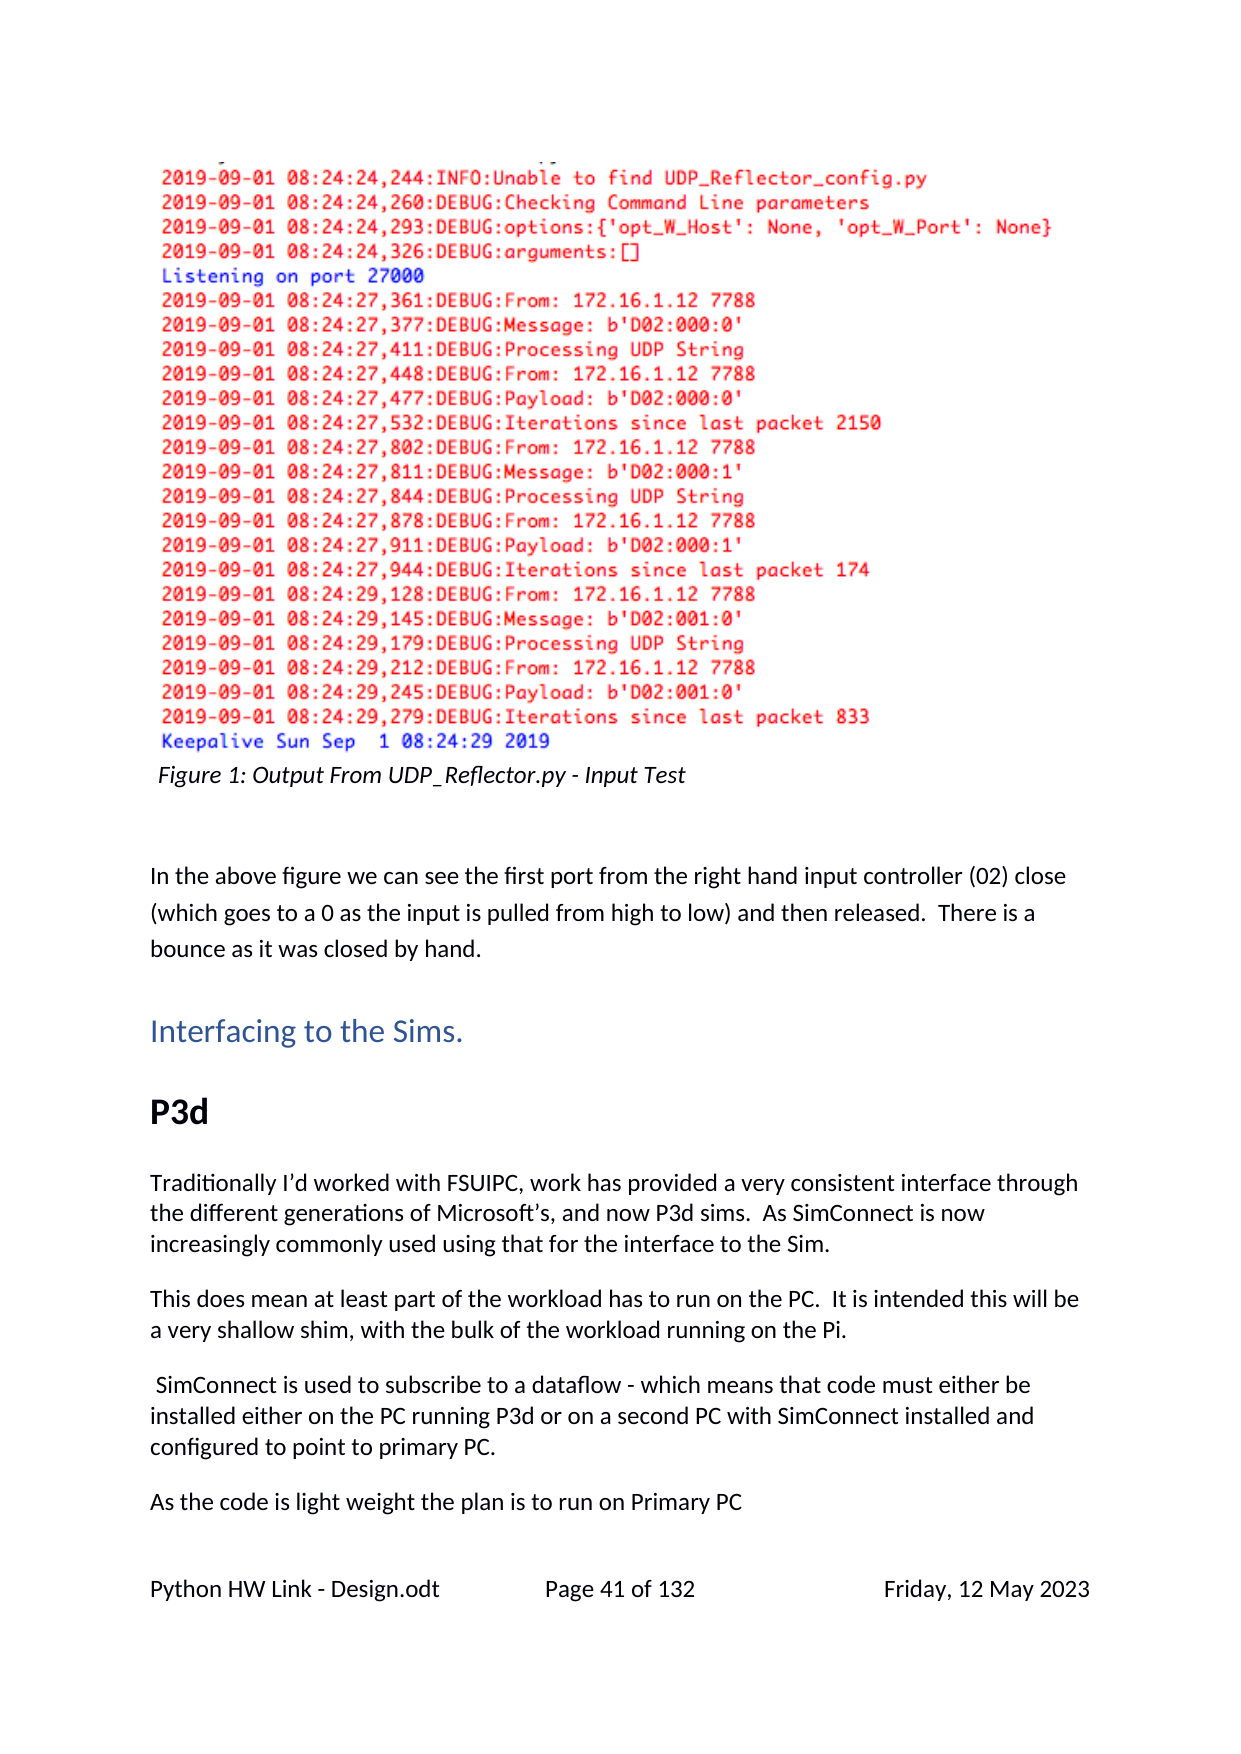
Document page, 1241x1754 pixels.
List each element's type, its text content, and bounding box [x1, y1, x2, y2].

picture [157, 162, 1083, 753]
text Traditionally I’d worked with FSUIPC, work has provided a very consistent interface through the different generations of Microsoft’s, and now P3d sims. As SimConnect is now increasingly commonly used using that for the interface to the Sim. [150, 1167, 1090, 1259]
text SimConnect is used to subscribe to a dataflow - which means that code must either be installed either on the PC running P3d or on a second PC with SimConnect installed and configured to point to primary PC. [150, 1370, 1090, 1461]
text As the code is light weight the plan is to run on Primary PC [150, 1486, 1090, 1517]
text In the above figure we can see the first port from the right hand input controller (02) close (which goes to a 0 as the input is pulled from high to low) and then released. There is a bounce as it was closed by hand. [150, 860, 1090, 964]
text This does mean at least part of the workload has to run on the PC. It is intended this will be a very shallow shim, with the bulk of the workload running on the Pi. [150, 1284, 1090, 1345]
text Figure 1: Output From UDP_Reflector.py - Input Test [158, 753, 1082, 789]
subtitle P3d [150, 1088, 1090, 1134]
subtitle Interfacing to the Sims. [150, 1010, 1090, 1050]
